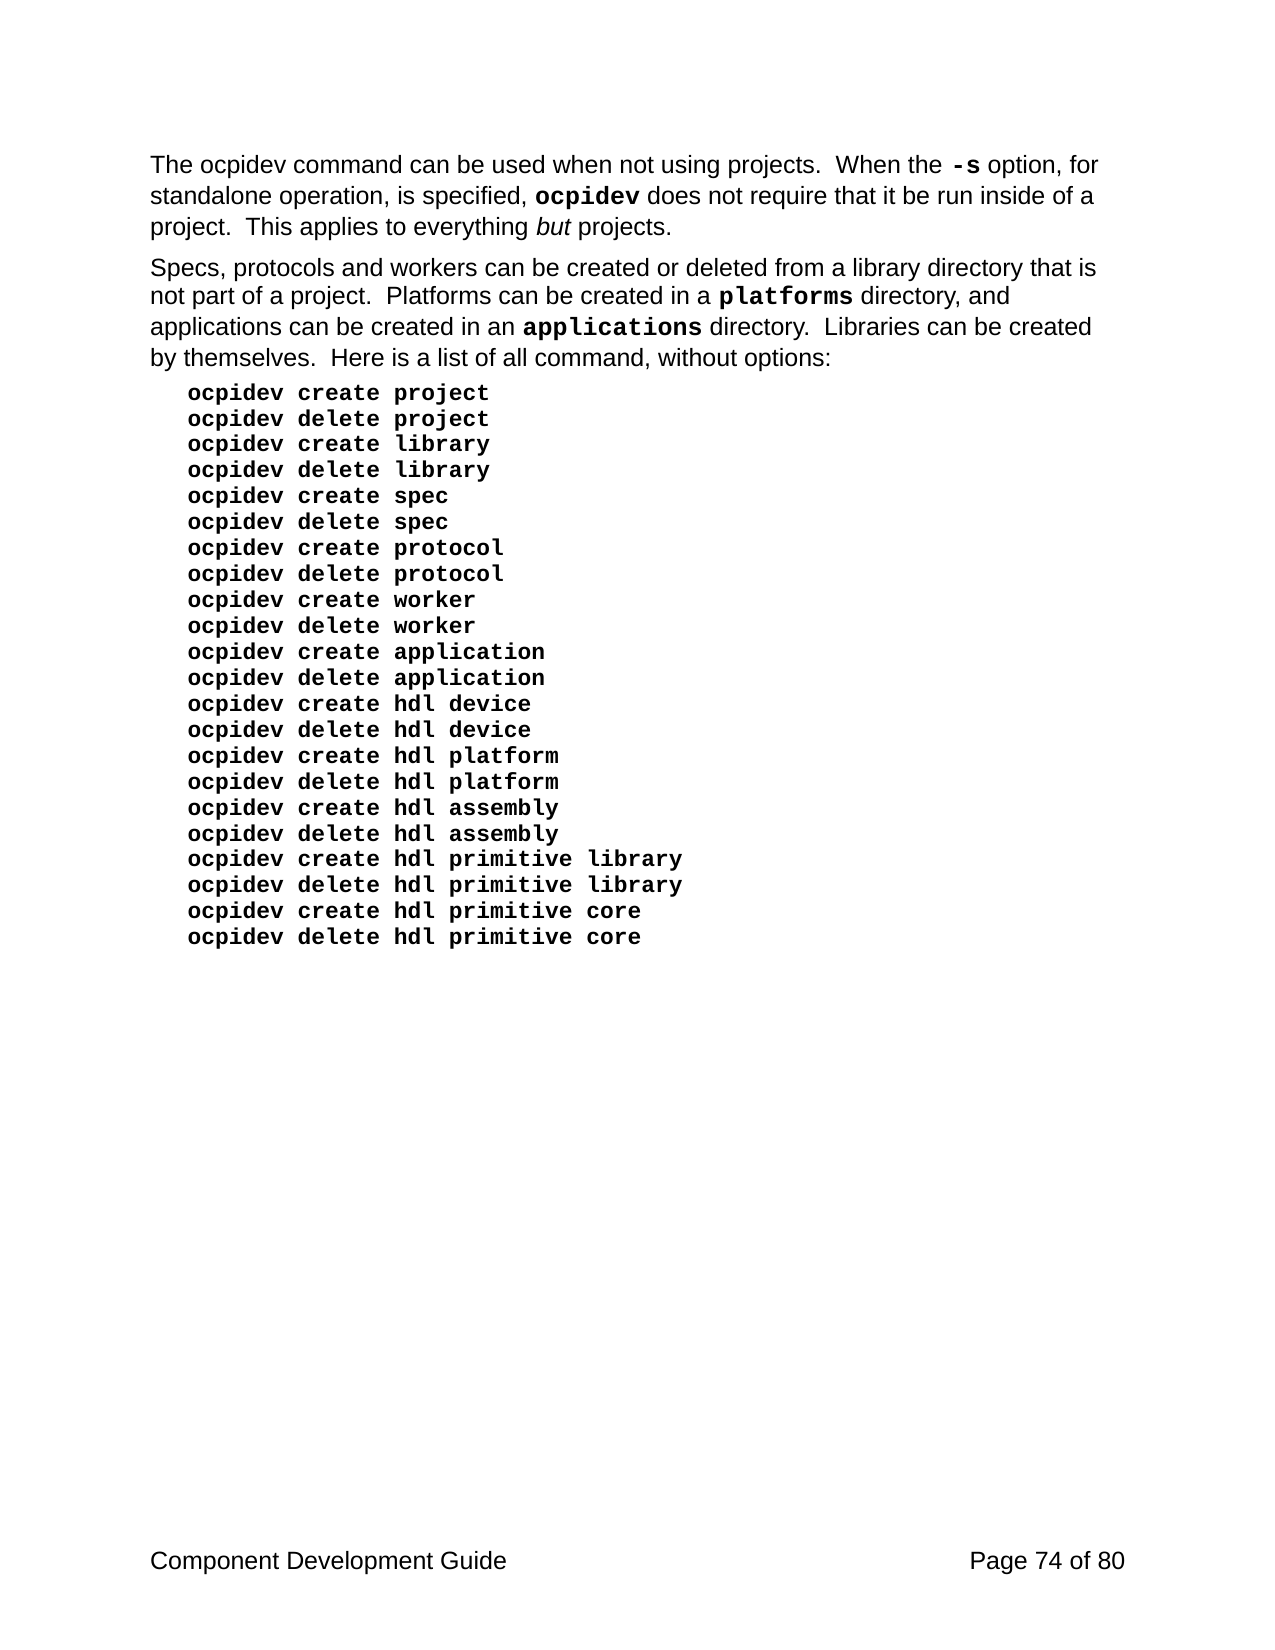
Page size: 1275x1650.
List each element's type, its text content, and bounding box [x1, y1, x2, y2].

text ocpidev create project ocpidev delete project ocpidev create library ocpidev delete library ocpidev create spec ocpidev delete spec ocpidev create protocol ocpidev delete protocol ocpidev create worker ocpidev delete worker ocpidev create application ocpidev delete application ocpidev create hdl device ocpidev delete hdl device ocpidev create hdl platform ocpidev delete hdl platform ocpidev create hdl assembly ocpidev delete hdl assembly ocpidev create hdl primitive library ocpidev delete hdl primitive library ocpidev create hdl primitive core ocpidev delete hdl primitive core [187, 381, 1125, 952]
text The ocpidev command can be used when not using projects. When the -s option, for standalone operation, is specified, ocpidev does not require that it be run inside of a project. This applies to everything but projects. [150, 150, 1125, 241]
text Specs, protocols and workers can be created or deleted from a library directory that is not part of a project. Platforms can be created in a platforms directory, and applications can be created in an applications directory. Libraries can be created by themselves. Here is a list of all command, without options: [150, 253, 1125, 372]
